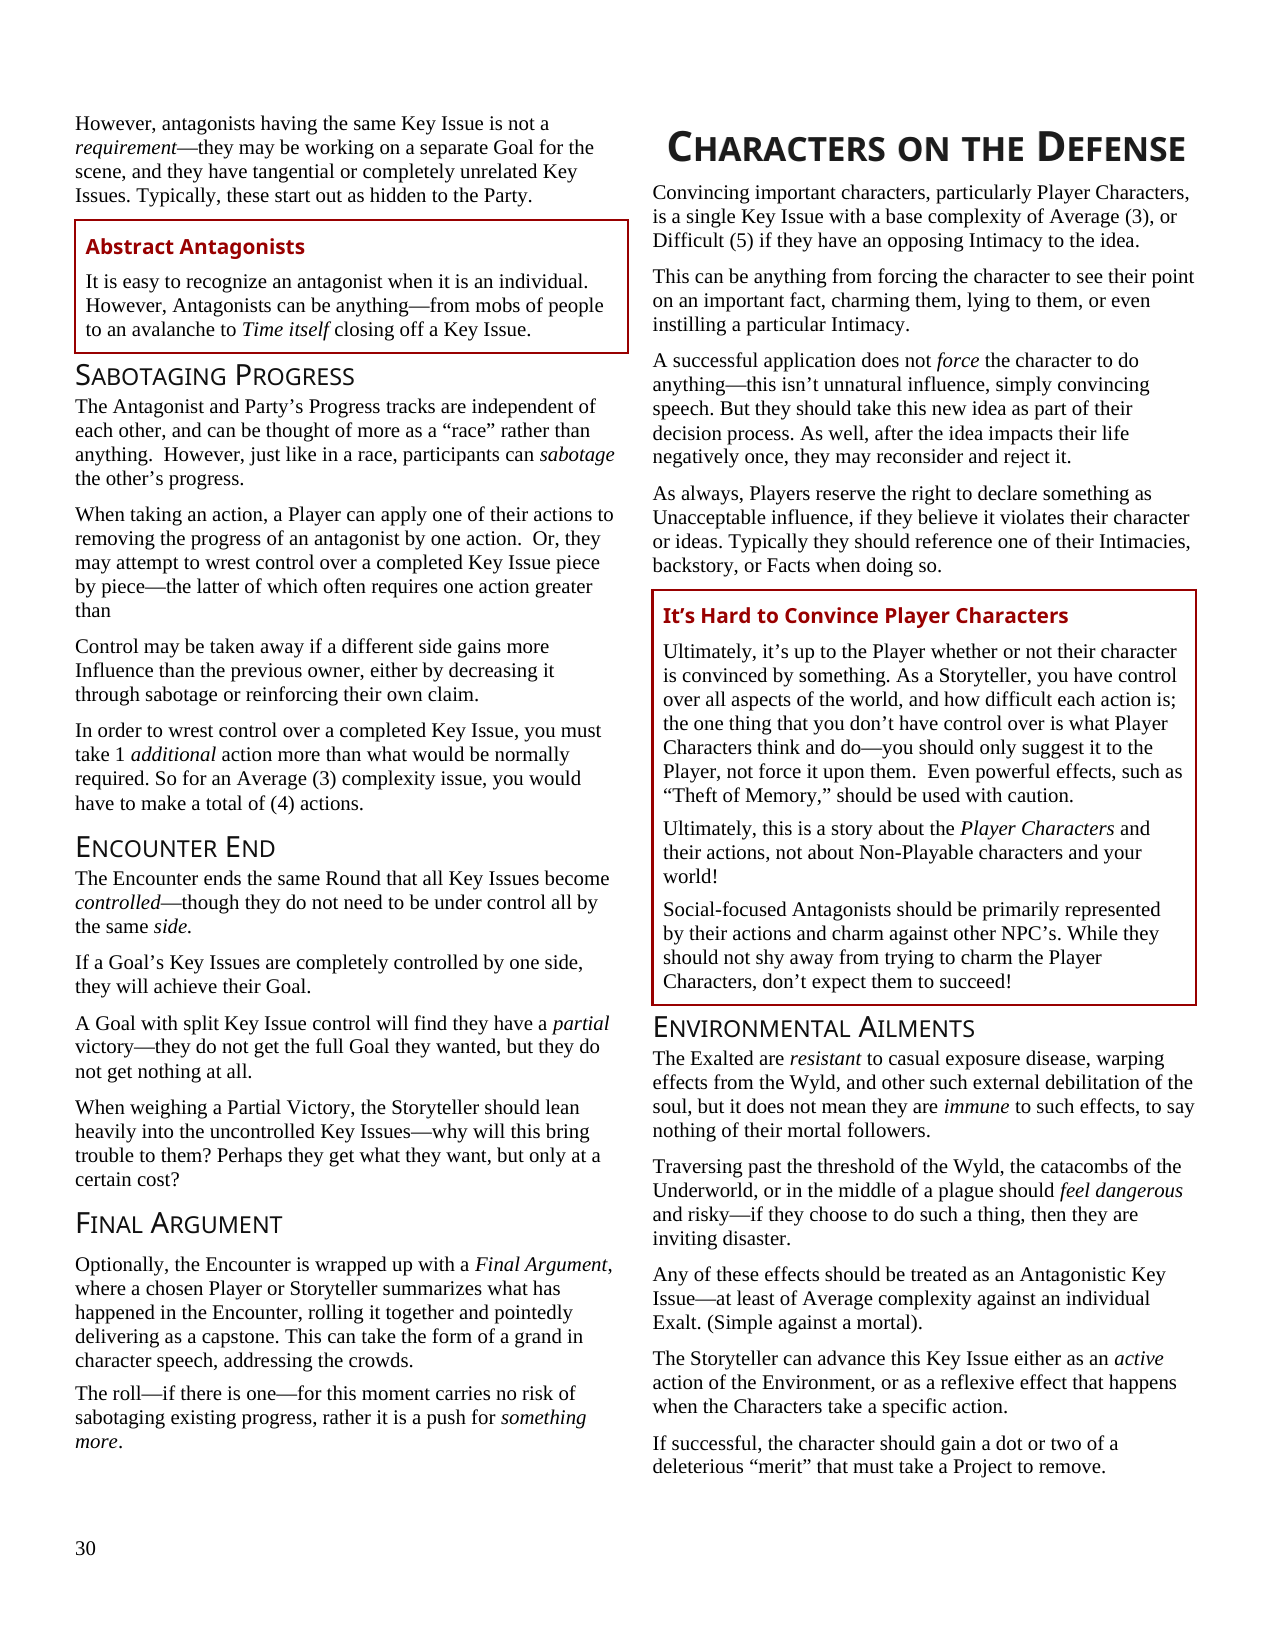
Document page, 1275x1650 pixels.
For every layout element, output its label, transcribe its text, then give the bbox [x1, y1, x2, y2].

subtitle Sabotaging Progress [75, 354, 622, 393]
text If a Goal’s Key Issues are completely controlled by one side, they will achieve their Goal. [75, 950, 622, 998]
text However, antagonists having the same Key Issue is not a requirement—they may be working on a separate Goal for the scene, and they have tangential or completely unrelated Key Issues. Typically, these start out as hidden to the Party. [75, 111, 622, 207]
text The roll—if there is one—for this moment carries no risk of sabotaging existing progress, rather it is a push for something more. [75, 1381, 622, 1453]
subtitle Encounter End [75, 826, 622, 866]
text The Antagonist and Party’s Progress tracks are independent of each other, and can be thought of more as a “race” rather than anything. However, just like in a race, participants can sabotage the other’s progress. [75, 393, 622, 490]
text Any of these effects should be treated as an Antagonistic Key Issue—at least of Average complexity against an individual Exalt. (Simple against a mortal). [652, 1262, 1200, 1334]
text Convincing important characters, particularly Player Characters, is a single Key Issue with a base complexity of Average (3), or Difficult (5) if they have an opposing Intimacy to the idea. [652, 180, 1200, 252]
table_header It’s Hard to Convince Player Characters Ultimately, it’s up to the Player whether or not their character is convinced by something. As a Storyteller, you have control over all aspects of the world, and how difficult each action is; the one thing that you don’t have control over is what Player Characters think and do—you should only suggest it to the Player, not force it upon them. Even powerful effects, such as “Theft of Memory,” should be used with caution. Ultimately, this is a story about the Player Characters and their actions, not about Non-Playable characters and your world! Social-focused Antagonists should be primarily represented by their actions and charm against other NPC’s. While they should not shy away from trying to charm the Player Characters, don’t expect them to succeed! [654, 591, 1195, 1004]
text This can be anything from forcing the character to see their point on an important fact, charming them, lying to them, or even instilling a particular Intimacy. [652, 264, 1200, 336]
text A Goal with split Key Issue control will find they have a partial victory—they do not get the full Goal they wanted, but they do not get nothing at all. [75, 1010, 622, 1083]
text In order to wrest control over a completed Key Issue, you must take 1 additional action more than what would be normally required. So for an Average (3) complexity issue, you would have to make a total of (4) actions. [75, 718, 622, 814]
subtitle Characters on the Defense [652, 117, 1200, 174]
text The Storyteller can advance this Key Issue either as an active action of the Environment, or as a reflexive effect that happens when the Characters take a specific action. [652, 1346, 1200, 1418]
text Control may be taken away if a different side gains more Influence than the previous owner, either by decreasing it through sabotage or reinforcing their own claim. [75, 634, 622, 706]
text The Encounter ends the same Round that all Key Issues become controlled—though they do not need to be under control all by the same side. [75, 866, 622, 938]
text If successful, the character should gain a dot or two of a deleterious “merit” that must take a Project to remove. [652, 1430, 1200, 1478]
text Traversing past the threshold of the Wyld, the catacombs of the Underworld, or in the middle of a plague should feel dangerous and risky—if they choose to do such a thing, then they are inviting disaster. [652, 1154, 1200, 1250]
text Optionally, the Encounter is wrapped up with a Final Argument, where a chosen Player or Storyteller summarizes what has happened in the Encounter, rolling it together and pointedly delivering as a capstone. This can take the form of a grand in character speech, addressing the crowds. [75, 1251, 622, 1372]
text When taking an action, a Player can apply one of their actions to removing the progress of an antagonist by one action. Or, they may attempt to wrest control over a completed Key Issue piece by piece—the latter of which often requires one action greater than [75, 502, 622, 622]
text A successful application does not force the character to do anything—this isn’t unnatural influence, simply convincing speech. But they should take this new idea as part of their decision process. As well, after the idea impacts their life negatively once, they may reconsider and reject it. [652, 348, 1200, 468]
subtitle Environmental Ailments [652, 1006, 1200, 1046]
text When weighing a Partial Victory, the Storyteller should lean heavily into the uncontrolled Key Issues—why will this bring trouble to them? Perhaps they get what they want, but only at a certain cost? [75, 1094, 622, 1191]
subtitle Final Argument [75, 1203, 622, 1242]
text The Exalted are resistant to casual exposure disease, warping effects from the Wyld, and other such external debilitation of the soul, but it does not mean they are immune to such effects, to say nothing of their mortal followers. [652, 1046, 1200, 1142]
table_header Abstract Antagonists It is easy to recognize an antagonist when it is an individual. However, Antagonists can be anything—from mobs of people to an avalanche to Time itself closing off a Key Issue. [76, 221, 627, 352]
text As always, Players reserve the right to declare something as Unacceptable influence, if they believe it violates their character or ideas. Typically they should reference one of their Intimacies, backstory, or Facts when doing so. [652, 481, 1200, 577]
